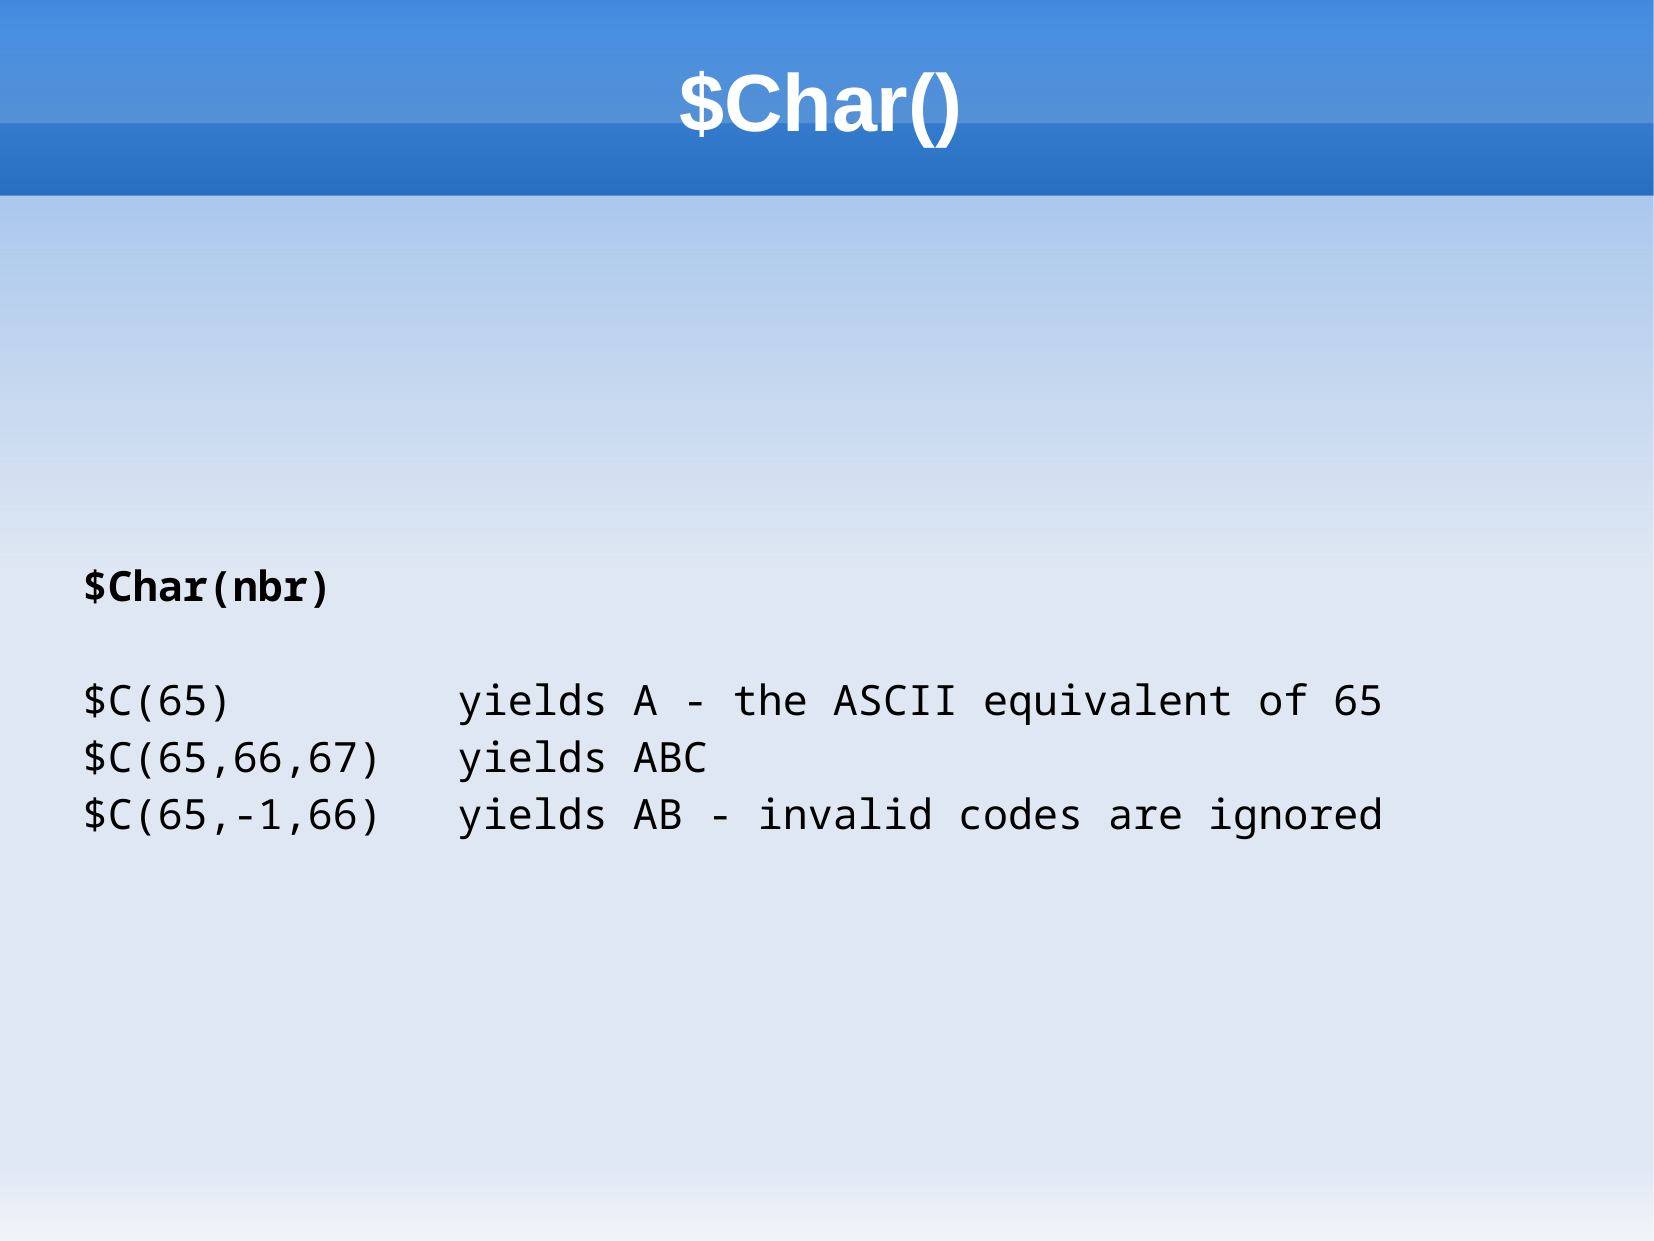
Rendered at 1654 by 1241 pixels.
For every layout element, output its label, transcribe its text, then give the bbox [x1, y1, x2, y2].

picture [0, 0, 1654, 1241]
subtitle $Char(nbr) $C(65) yields A - the ASCII equivalent of 65 $C(65,66,67) yields ABC $C(65,-1,66) yields AB - invalid codes are ignored [82, 290, 1571, 1109]
title $Char() [76, 0, 1565, 208]
